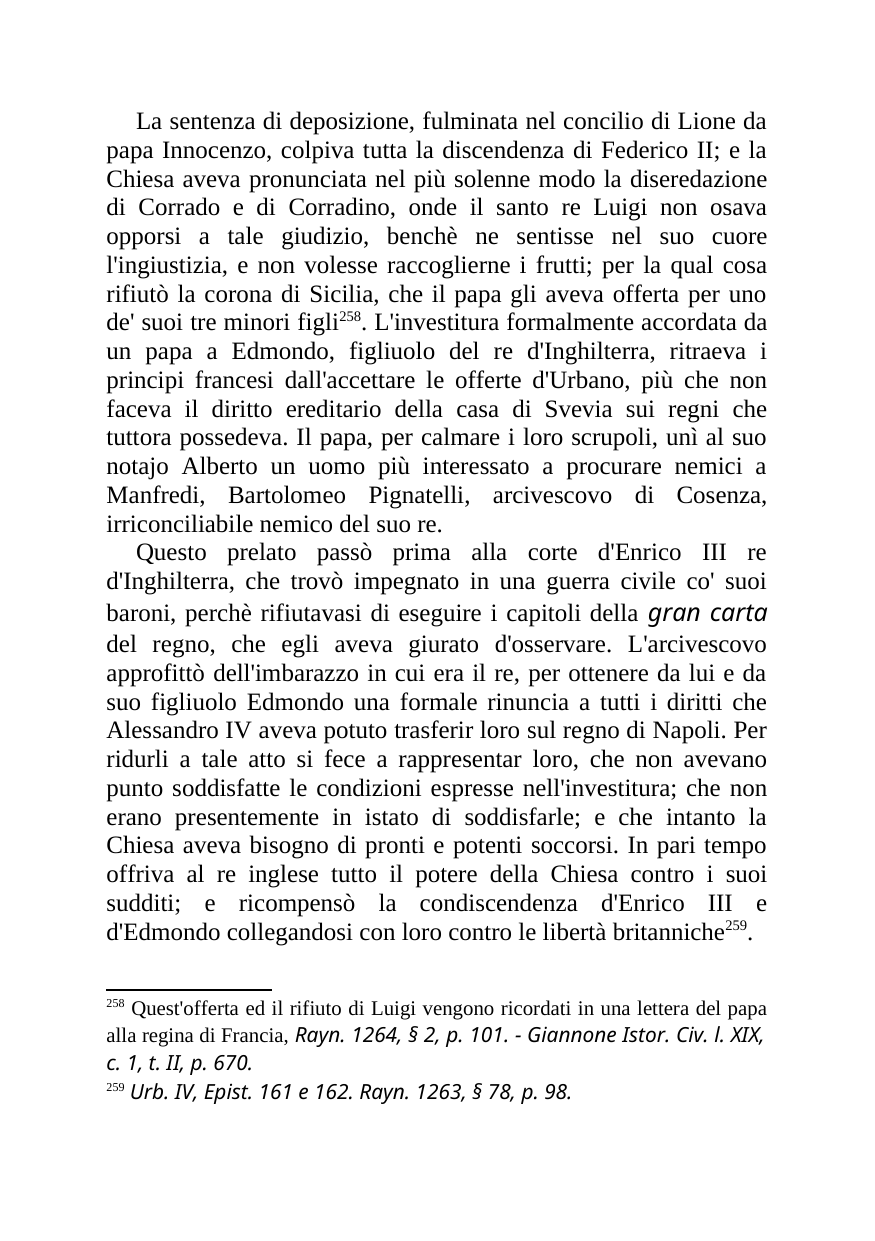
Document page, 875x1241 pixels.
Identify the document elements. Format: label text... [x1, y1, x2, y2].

text La sentenza di deposizione, fulminata nel concilio di Lione da papa Innocenzo, colpiva tutta la discendenza di Federico II; e la Chiesa aveva pronunciata nel più solenne modo la diseredazione di Corrado e di Corradino, onde il santo re Luigi non osava opporsi a tale giudizio, benchè ne sentisse nel suo cuore l'ingiustizia, e non volesse raccoglierne i frutti; per la qual cosa rifiutò la corona di Sicilia, che il papa gli aveva offerta per uno de' suoi tre minori figli. L'investitura formalmente accordata da un papa a Edmondo, figliuolo del re d'Inghilterra, ritraeva i principi francesi dall'accettare le offerte d'Urbano, più che non faceva il diritto ereditario della casa di Svevia sui regni che tuttora possedeva. Il papa, per calmare i loro scrupoli, unì al suo notajo Alberto un uomo più interessato a procurare nemici a Manfredi, Bartolomeo Pignatelli, arcivescovo di Cosenza, irriconciliabile nemico del suo re. [106, 106, 768, 537]
text Quest'offerta ed il rifiuto di Luigi vengono ricordati in una lettera del papa alla regina di Francia, Rayn. 1264, § 2, p. 101. - Giannone Istor. Civ. l. XIX, c. 1, t. II, p. 670. [106, 996, 768, 1077]
text Questo prelato passò prima alla corte d'Enrico III re d'Inghilterra, che trovò impegnato in una guerra civile co' suoi baroni, perchè rifiutavasi di eseguire i capitoli della gran carta del regno, che egli aveva giurato d'osservare. L'arcivescovo approfittò dell'imbarazzo in cui era il re, per ottenere da lui e da suo figliuolo Edmondo una formale rinuncia a tutti i diritti che Alessandro IV aveva potuto trasferir loro sul regno di Napoli. Per ridurli a tale atto si fece a rappresentar loro, che non avevano punto soddisfatte le condizioni espresse nell'investitura; che non erano presentemente in istato di soddisfarle; e che intanto la Chiesa aveva bisogno di pronti e potenti soccorsi. In pari tempo offriva al re inglese tutto il potere della Chiesa contro i suoi sudditi; e ricompensò la condiscendenza d'Enrico III e d'Edmondo collegandosi con loro contro le libertà britanniche. [106, 537, 768, 945]
text Urb. IV, Epist. 161 e 162. Rayn. 1263, § 78, p. 98. [106, 1077, 768, 1105]
